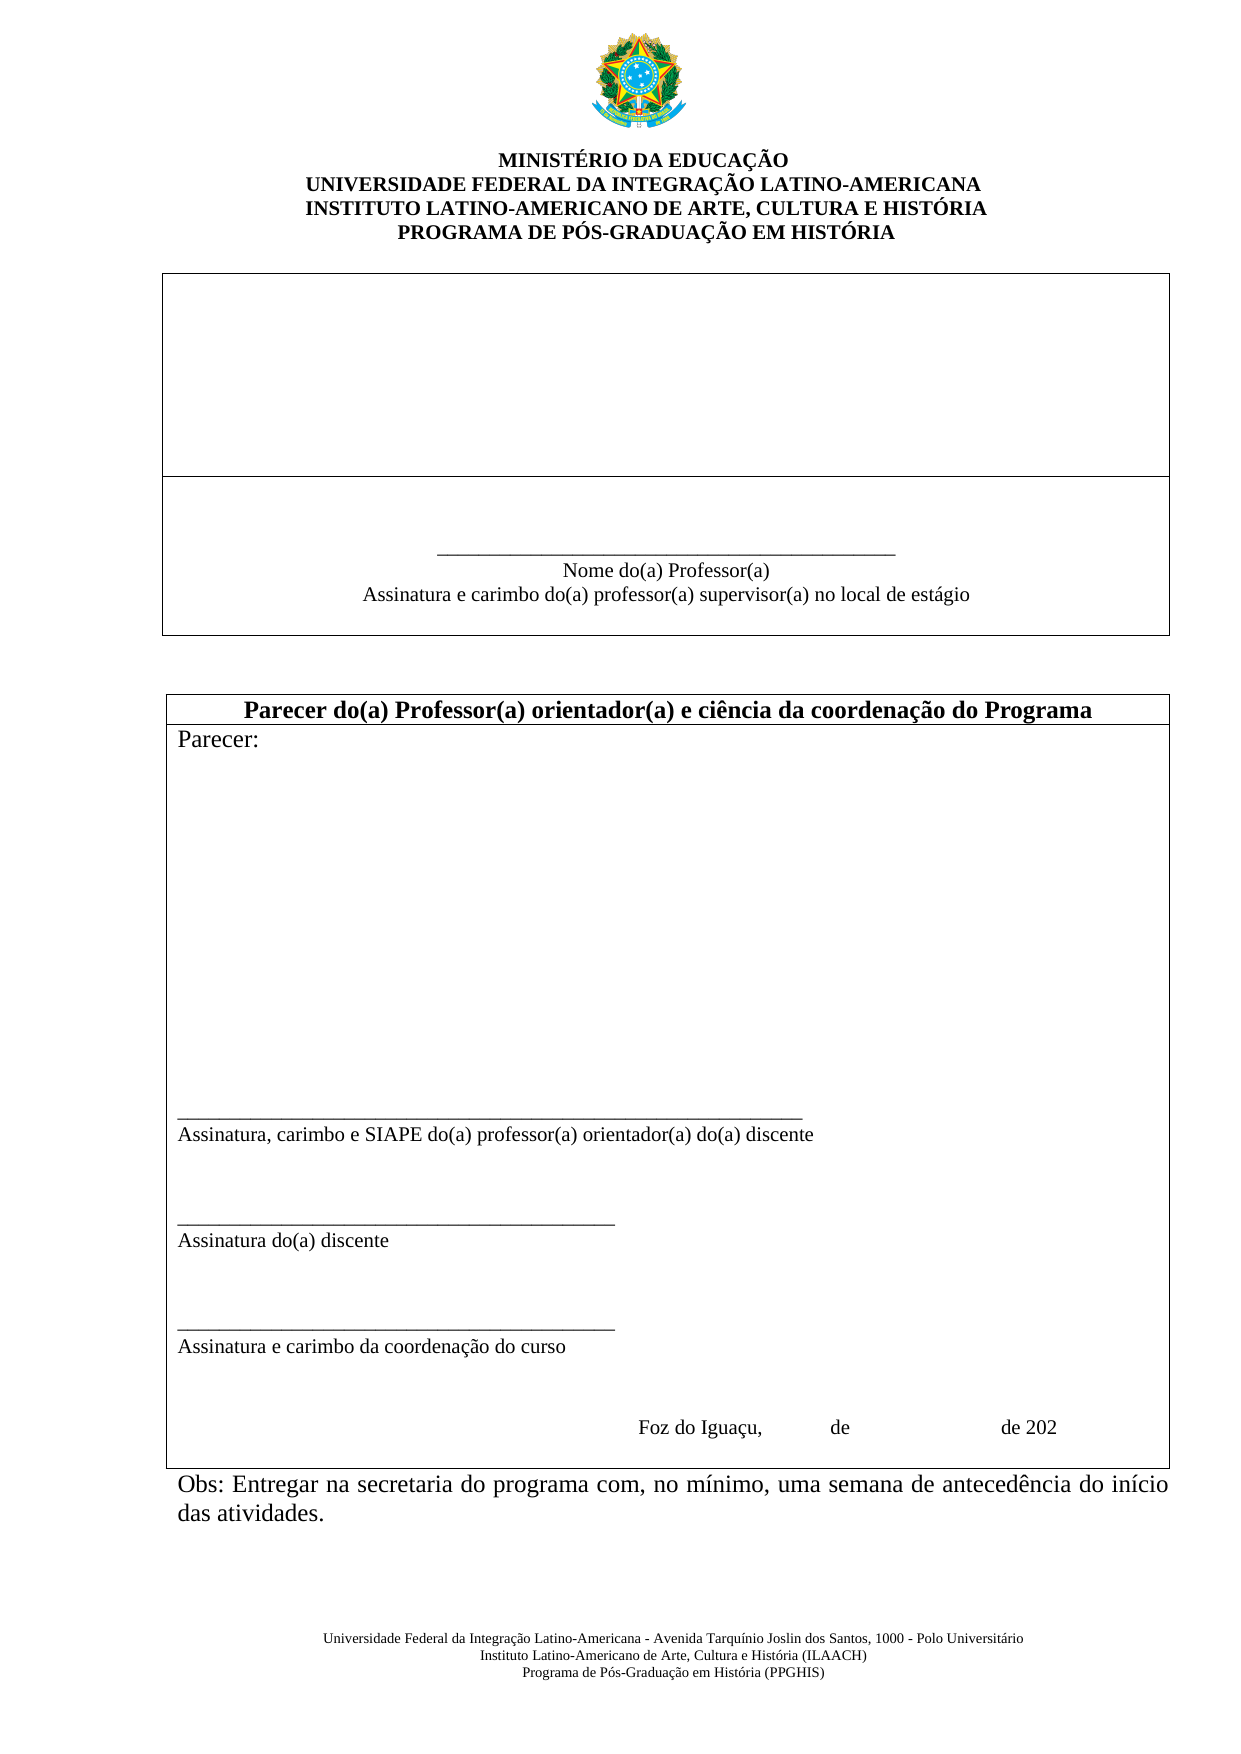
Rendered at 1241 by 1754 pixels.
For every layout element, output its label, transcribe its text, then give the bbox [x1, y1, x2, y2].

table_cell Parecer: ____________________________________________________________ Assinatura, carimbo e SIAPE do(a) professor(a) orientador(a) do(a) discente __________________________________________ Assinatura do(a) discente __________________________________________ Assinatura e carimbo da coordenação do curso Foz do Iguaçu, de de 202 [167, 725, 1169, 1468]
text Obs: Entregar na secretaria do programa com, no mínimo, uma semana de antecedência do início das atividades. [177, 1469, 1169, 1526]
picture [592, 33, 687, 128]
table_cell [163, 274, 1169, 476]
table_header Parecer do(a) Professor(a) orientador(a) e ciência da coordenação do Programa [167, 695, 1169, 723]
table_cell ____________________________________________ Nome do(a) Professor(a) Assinatura e carimbo do(a) professor(a) supervisor(a) no local de estágio [163, 477, 1169, 635]
picture [658, 109, 667, 116]
picture [592, 106, 626, 128]
